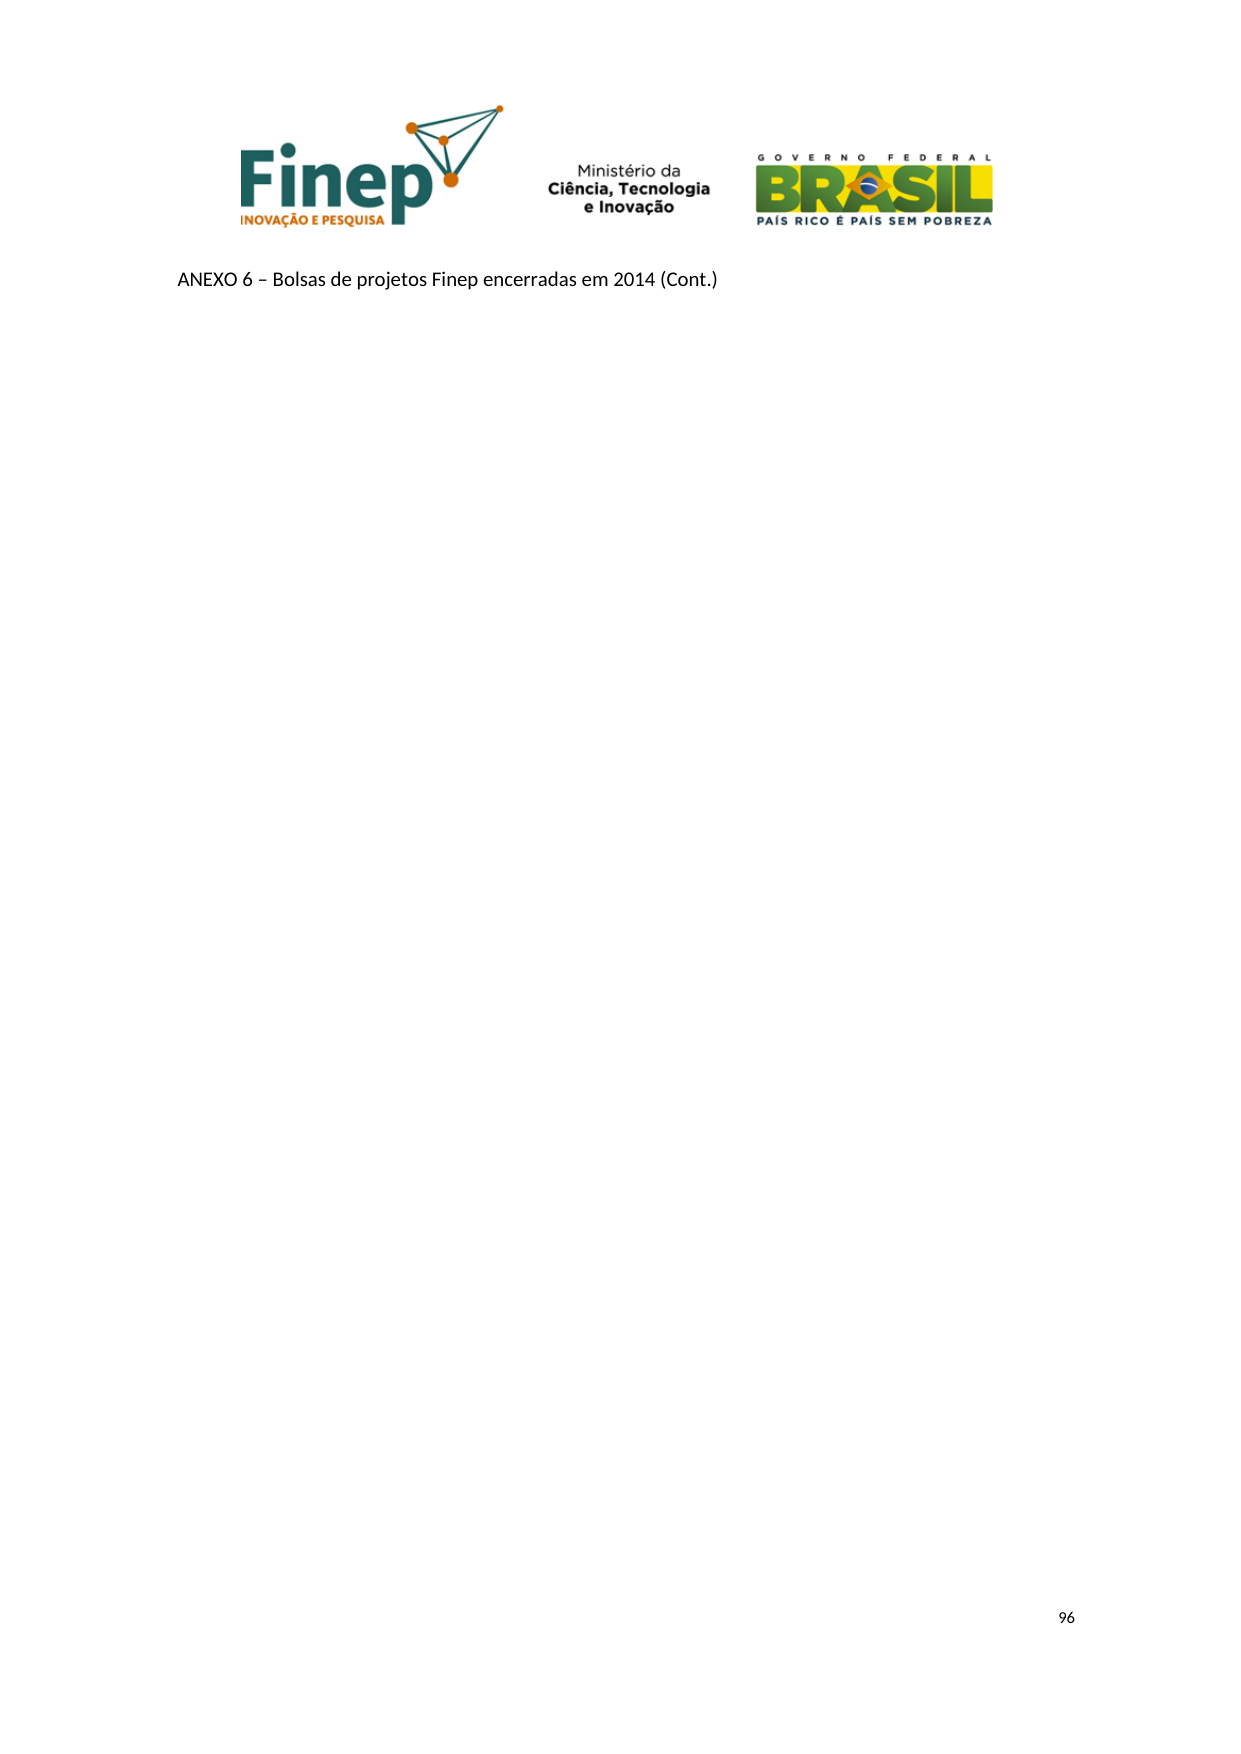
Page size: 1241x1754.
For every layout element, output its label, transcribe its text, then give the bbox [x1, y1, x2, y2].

text ANEXO 6 – Bolsas de projetos Finep encerradas em 2014 (Cont.) [177, 266, 1075, 292]
